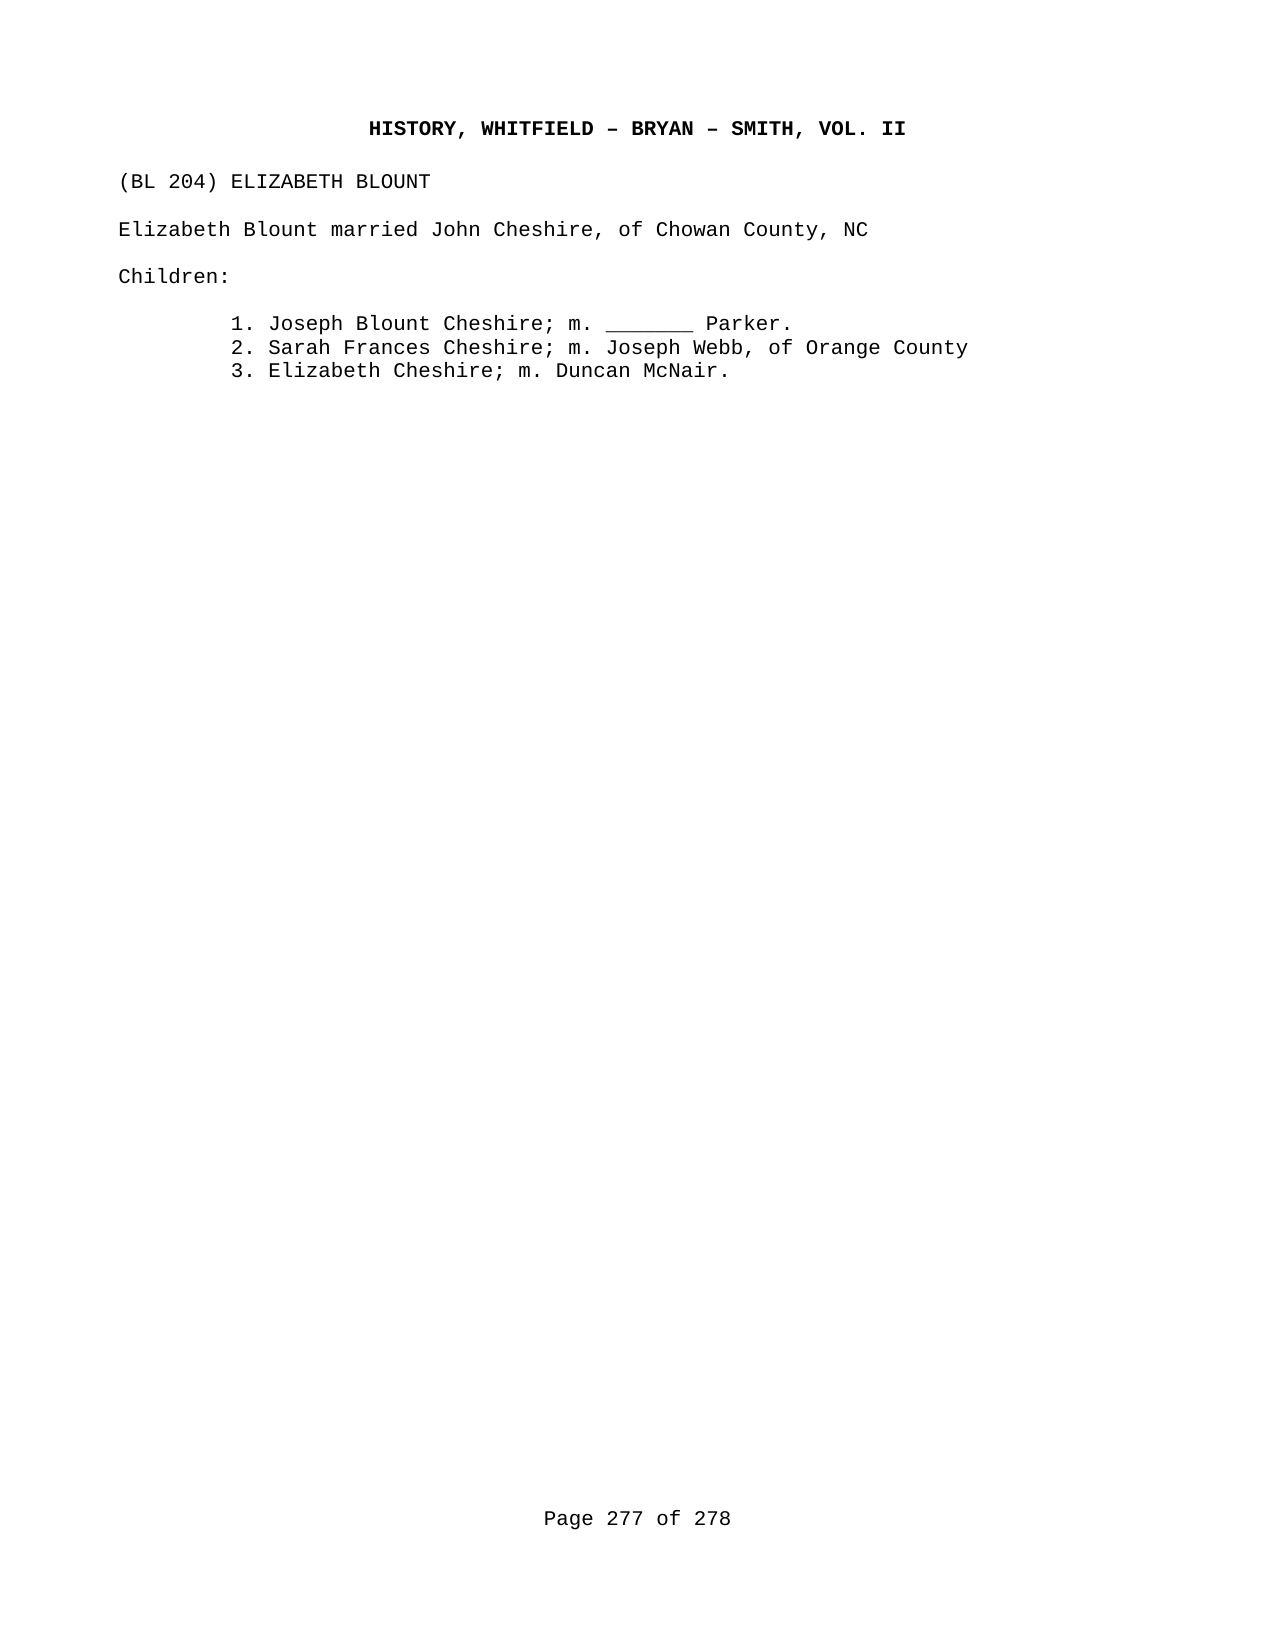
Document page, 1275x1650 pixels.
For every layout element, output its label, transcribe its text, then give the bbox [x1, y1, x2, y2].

text 1. Joseph Blount Cheshire; m. _______ Parker. [118, 313, 1157, 337]
text 2. Sarah Frances Cheshire; m. Joseph Webb, of Orange County [118, 337, 1157, 360]
text (BL 204) ELIZABETH BLOUNT [118, 171, 1157, 195]
text 3. Elizabeth Cheshire; m. Duncan McNair. [118, 360, 1157, 384]
text Elizabeth Blount married John Cheshire, of Chowan County, NC [118, 218, 1157, 242]
text Children: [118, 266, 1157, 289]
